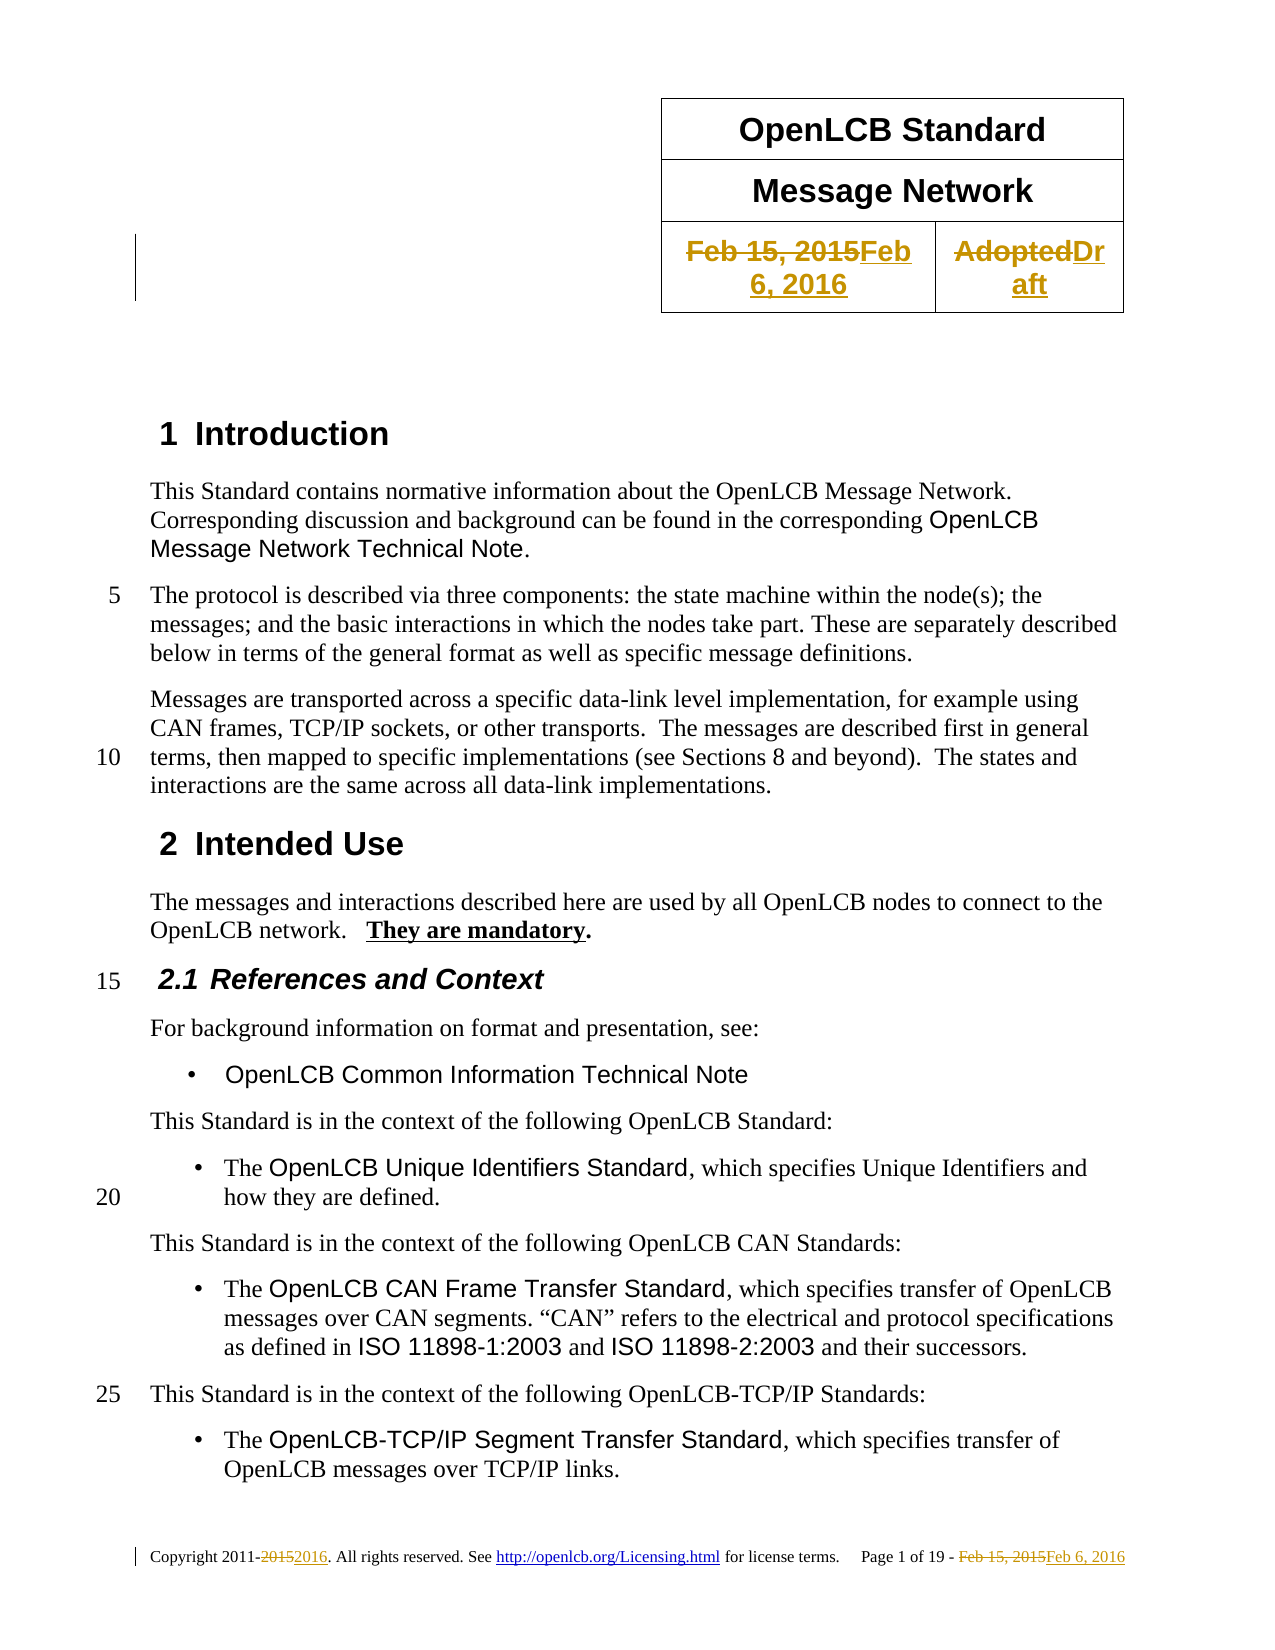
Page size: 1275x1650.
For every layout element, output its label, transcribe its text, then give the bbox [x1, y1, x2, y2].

text The protocol is described via three components: the state machine within the node(s); the messages; and the basic interactions in which the nodes take part. These are separately described below in terms of the general format as well as specific message definitions. [150, 580, 1125, 667]
text This Standard is in the context of the following OpenLCB CAN Standards: [150, 1228, 1125, 1257]
text For background information on format and presentation, see: [150, 1013, 1125, 1042]
subtitle Introduction [150, 414, 1125, 452]
subtitle Intended Use [150, 824, 1125, 863]
text This Standard contains normative information about the OpenLCB Message Network. Corresponding discussion and background can be found in the corresponding OpenLCB Message Network Technical Note. [150, 476, 1125, 563]
list OpenLCB Common Information Technical Note [187, 1060, 1125, 1088]
list The OpenLCB-TCP/IP Segment Transfer Standard, which specifies transfer of OpenLCB messages over TCP/IP links. [194, 1425, 1125, 1483]
text This Standard is in the context of the following OpenLCB-TCP/IP Standards: [150, 1379, 1125, 1407]
text This Standard is in the context of the following OpenLCB Standard: [150, 1106, 1125, 1135]
text The messages and interactions described here are used by all OpenLCB nodes to connect to the OpenLCB network. They are mandatory. [150, 887, 1125, 944]
list The OpenLCB CAN Frame Transfer Standard, which specifies transfer of OpenLCB messages over CAN segments. “CAN” refers to the electrical and protocol specifications as defined in ISO 11898-1:2003 and ISO 11898-2:2003 and their successors. [194, 1274, 1125, 1361]
list The OpenLCB Unique Identifiers Standard, which specifies Unique Identifiers and how they are defined. [194, 1153, 1125, 1210]
subtitle References and Context [150, 962, 1125, 996]
text Messages are transported across a specific data-link level implementation, for example using CAN frames, TCP/IP sockets, or other transports. The messages are described first in general terms, then mapped to specific implementations (see Sections 8 and beyond). The states and interactions are the same across all data-link implementations. [150, 684, 1125, 799]
